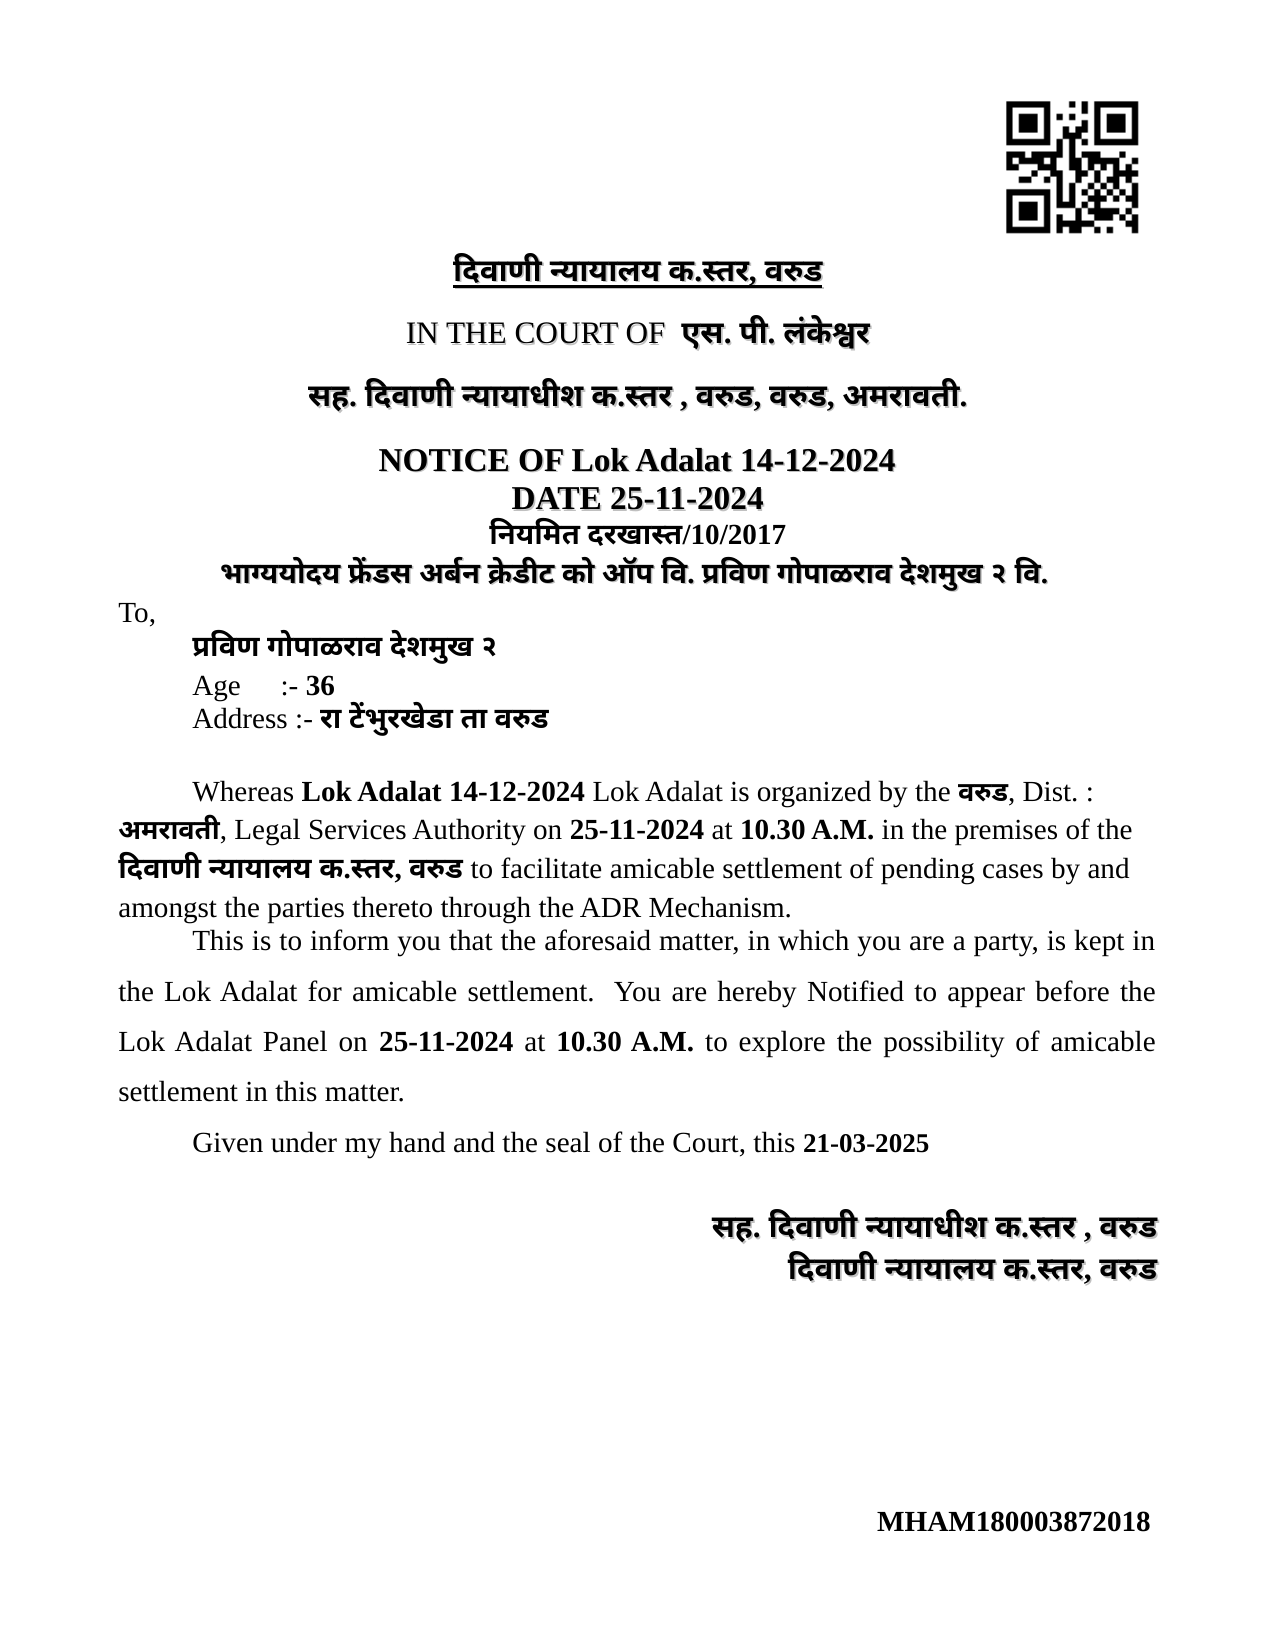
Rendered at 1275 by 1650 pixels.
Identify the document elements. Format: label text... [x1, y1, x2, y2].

text Given under my hand and the seal of the Court, this 21-03-2025 [118, 1125, 1157, 1158]
text प्रविण गोपाळराव देशमुख २ [118, 629, 1157, 668]
text सह. दिवाणी न्यायाधीश क.स्तर , वरुड [118, 1209, 1157, 1251]
table_cell [864, 85, 1156, 252]
text Age :- 36 [118, 668, 1157, 701]
text Address :- रा टेंभुरखेडा ता वरुड [118, 701, 1157, 741]
text नियमित दरखास्त/10/2017 [118, 517, 1157, 556]
text भाग्ययोदय फ्रेंडस अर्बन क्रेडीट को ऑप वि. प्रविण गोपाळराव देशमुख २ वि. [118, 556, 1157, 595]
text IN THE COURT OF एस. पी. लंकेश्वर [118, 314, 1157, 356]
text This is to inform you that the aforesaid matter, in which you are a party, is kept in the Lok Adalat for amicable settlement. You are hereby Notified to appear before the Lok Adalat Panel on 25-11-2024 at 10.30 A.M. to explore the possibility of amicable settlement in this matter. [118, 923, 1157, 1108]
text DATE 25-11-2024 [118, 478, 1157, 517]
text सह. दिवाणी न्यायाधीश क.स्तर , वरुड, वरुड, अमरावती. [118, 377, 1157, 419]
picture [994, 89, 1151, 246]
text दिवाणी न्यायालय क.स्तर, वरुड [118, 252, 1157, 294]
text Whereas Lok Adalat 14-12-2024 Lok Adalat is organized by the वरुड, Dist. : अमरावती, Legal Services Authority on 25-11-2024 at 10.30 A.M. in the premises of the दिवाणी न्यायालय क.स्तर, वरुड to facilitate amicable settlement of pending cases by and amongst the parties thereto through the ADR Mechanism. [118, 774, 1157, 923]
table_header MHAM180003872018 [864, 1499, 1156, 1543]
text To, [118, 595, 1157, 629]
text दिवाणी न्यायालय क.स्तर, वरुड [118, 1251, 1157, 1292]
text NOTICE OF Lok Adalat 14-12-2024 [118, 440, 1157, 478]
